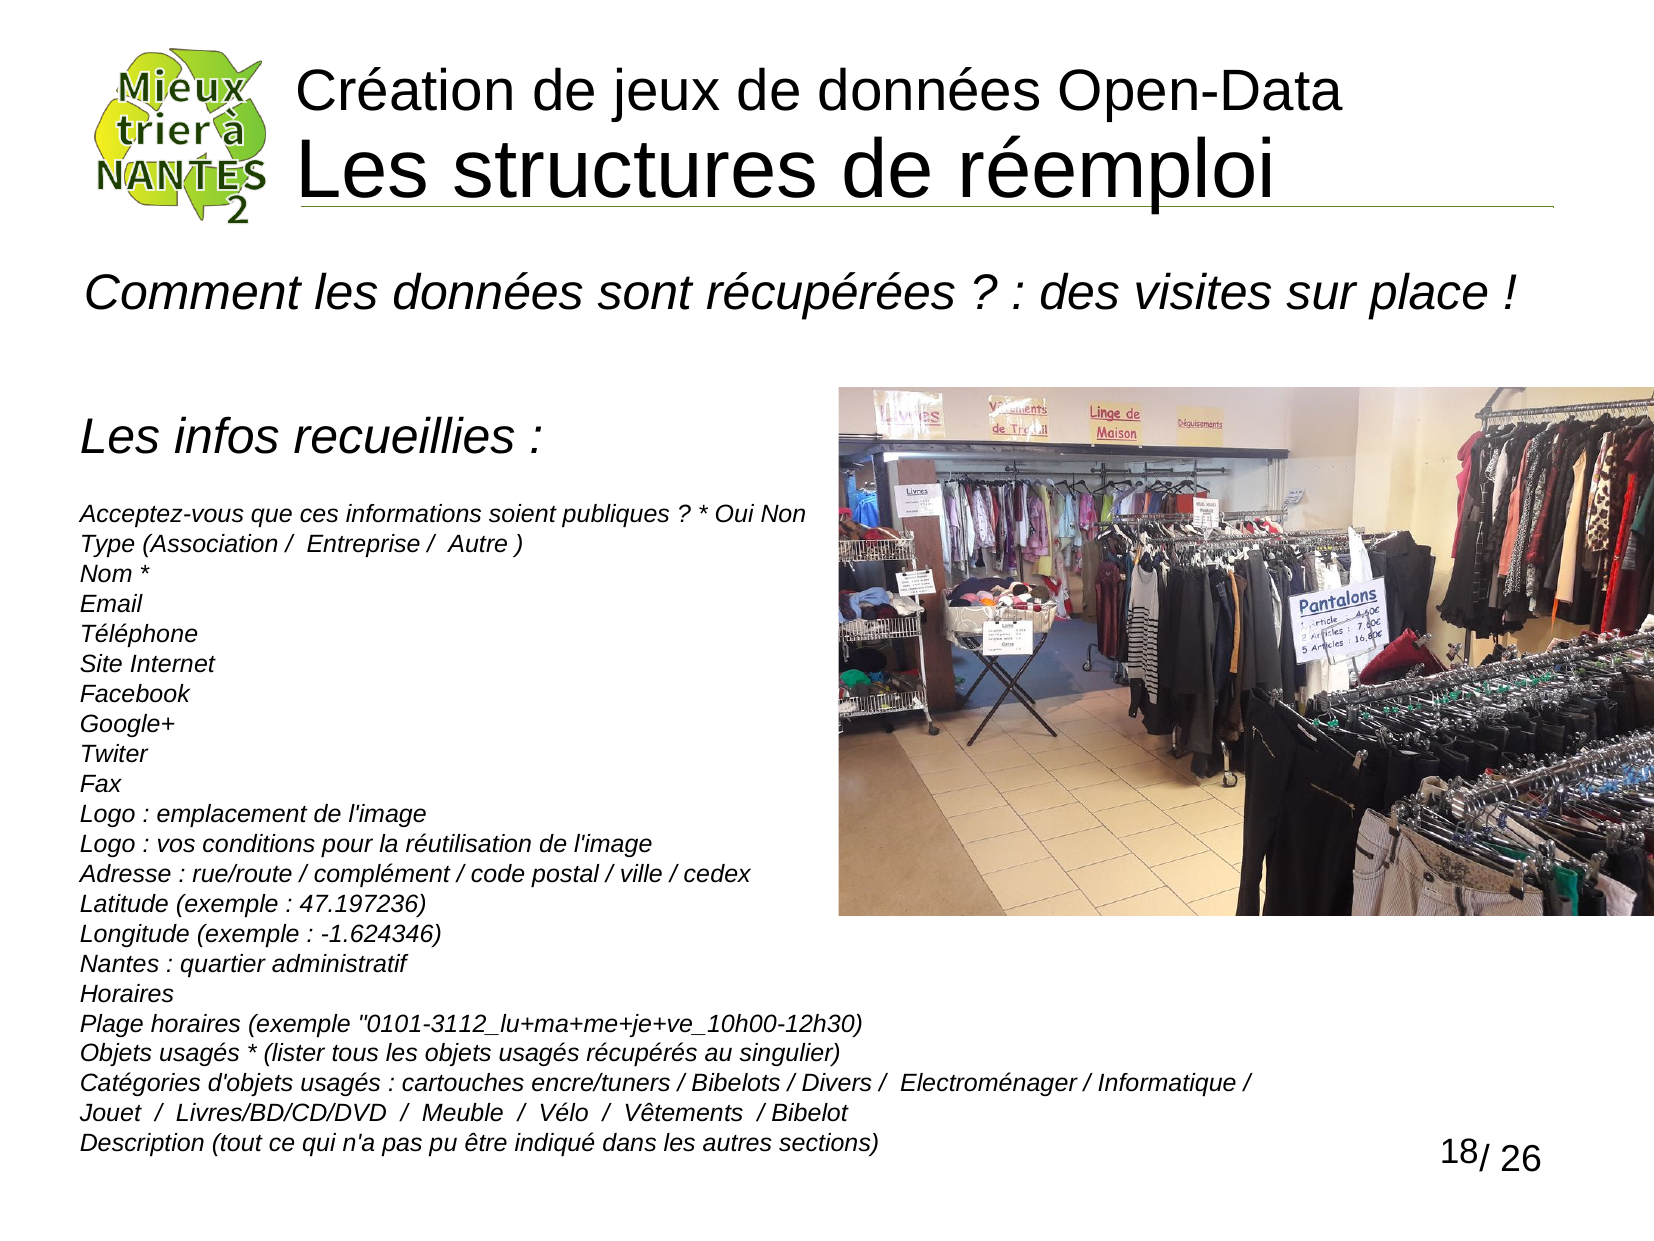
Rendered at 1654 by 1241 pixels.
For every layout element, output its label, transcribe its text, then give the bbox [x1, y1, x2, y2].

picture [838, 387, 1654, 916]
text_box / 26 [1464, 1127, 1599, 1193]
text_box Création de jeux de données Open-Data Les structures de réemploi [295, 17, 1571, 257]
picture [94, 48, 272, 225]
text_box [1425, 1122, 1524, 1179]
text_box Les infos recueillies : Acceptez-vous que ces informations soient publiques ? * Oui Non Type (Association / Entreprise / Autre ) Nom * Email Téléphone Site Internet Facebook Google+ Twiter Fax Logo : emplacement de l'image Logo : vos conditions pour la réutilisation de l'image Adresse : rue/route / complément / code postal / ville / cedex Latitude (exemple : 47.197236) Longitude (exemple : -1.624346) Nantes : quartier administratif Horaires Plage horaires (exemple "0101-3112_lu+ma+me+je+ve_10h00-12h30) Objets usagés * (lister tous les objets usagés récupérés au singulier) Catégories d'objets usagés : cartouches encre/tuners / Bibelots / Divers / Electroménager / Informatique / Jouet / Livres/BD/CD/DVD / Meuble / Vélo / Vêtements / Bibelot Description (tout ce qui n'a pas pu être indiqué dans les autres sections) [64, 395, 1317, 1195]
text_box Comment les données sont récupérées ? : des visites sur place ! [69, 252, 1654, 395]
